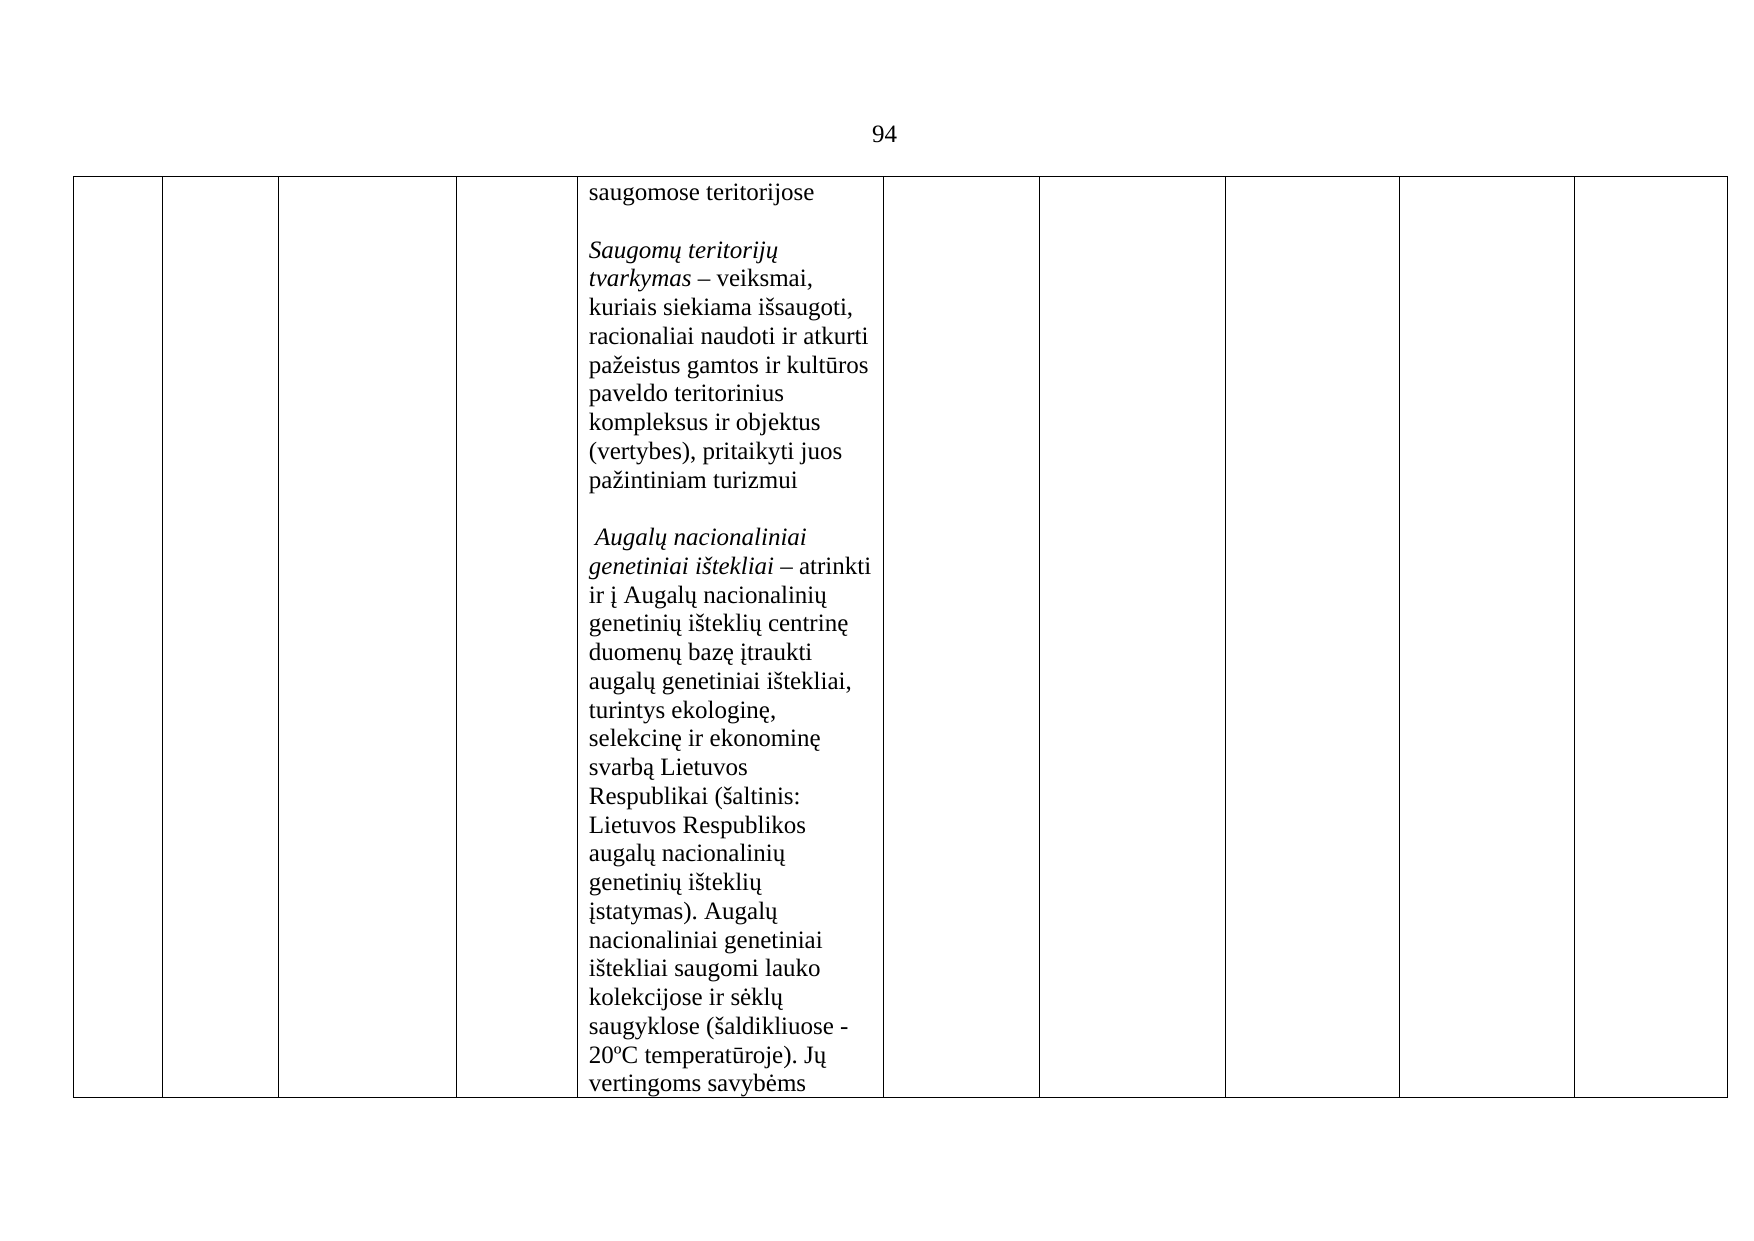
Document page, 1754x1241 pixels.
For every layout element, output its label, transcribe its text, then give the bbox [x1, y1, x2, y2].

table_cell [884, 177, 1039, 1097]
table_cell [74, 177, 162, 1097]
table_cell [1040, 177, 1225, 1097]
table_cell [1226, 177, 1399, 1097]
table_cell [279, 177, 456, 1097]
table_cell [1575, 177, 1727, 1097]
table_cell saugomose teritorijose Saugomų teritorijų tvarkymas – veiksmai, kuriais siekiama išsaugoti, racionaliai naudoti ir atkurti pažeistus gamtos ir kultūros paveldo teritorinius kompleksus ir objektus (vertybes), pritaikyti juos pažintiniam turizmui Augalų nacionaliniai genetiniai ištekliai – atrinkti ir į Augalų nacionalinių genetinių išteklių centrinę duomenų bazę įtraukti augalų genetiniai ištekliai, turintys ekologinę, selekcinę ir ekonominę svarbą Lietuvos Respublikai (šaltinis: Lietuvos Respublikos augalų nacionalinių genetinių išteklių įstatymas). Augalų nacionaliniai genetiniai ištekliai saugomi lauko kolekcijose ir sėklų saugyklose (šaldikliuose -20ºC temperatūroje). Jų vertingoms savybėms [578, 177, 883, 1097]
table_cell [163, 177, 278, 1097]
table_cell [1400, 177, 1574, 1097]
table_cell [457, 177, 577, 1097]
